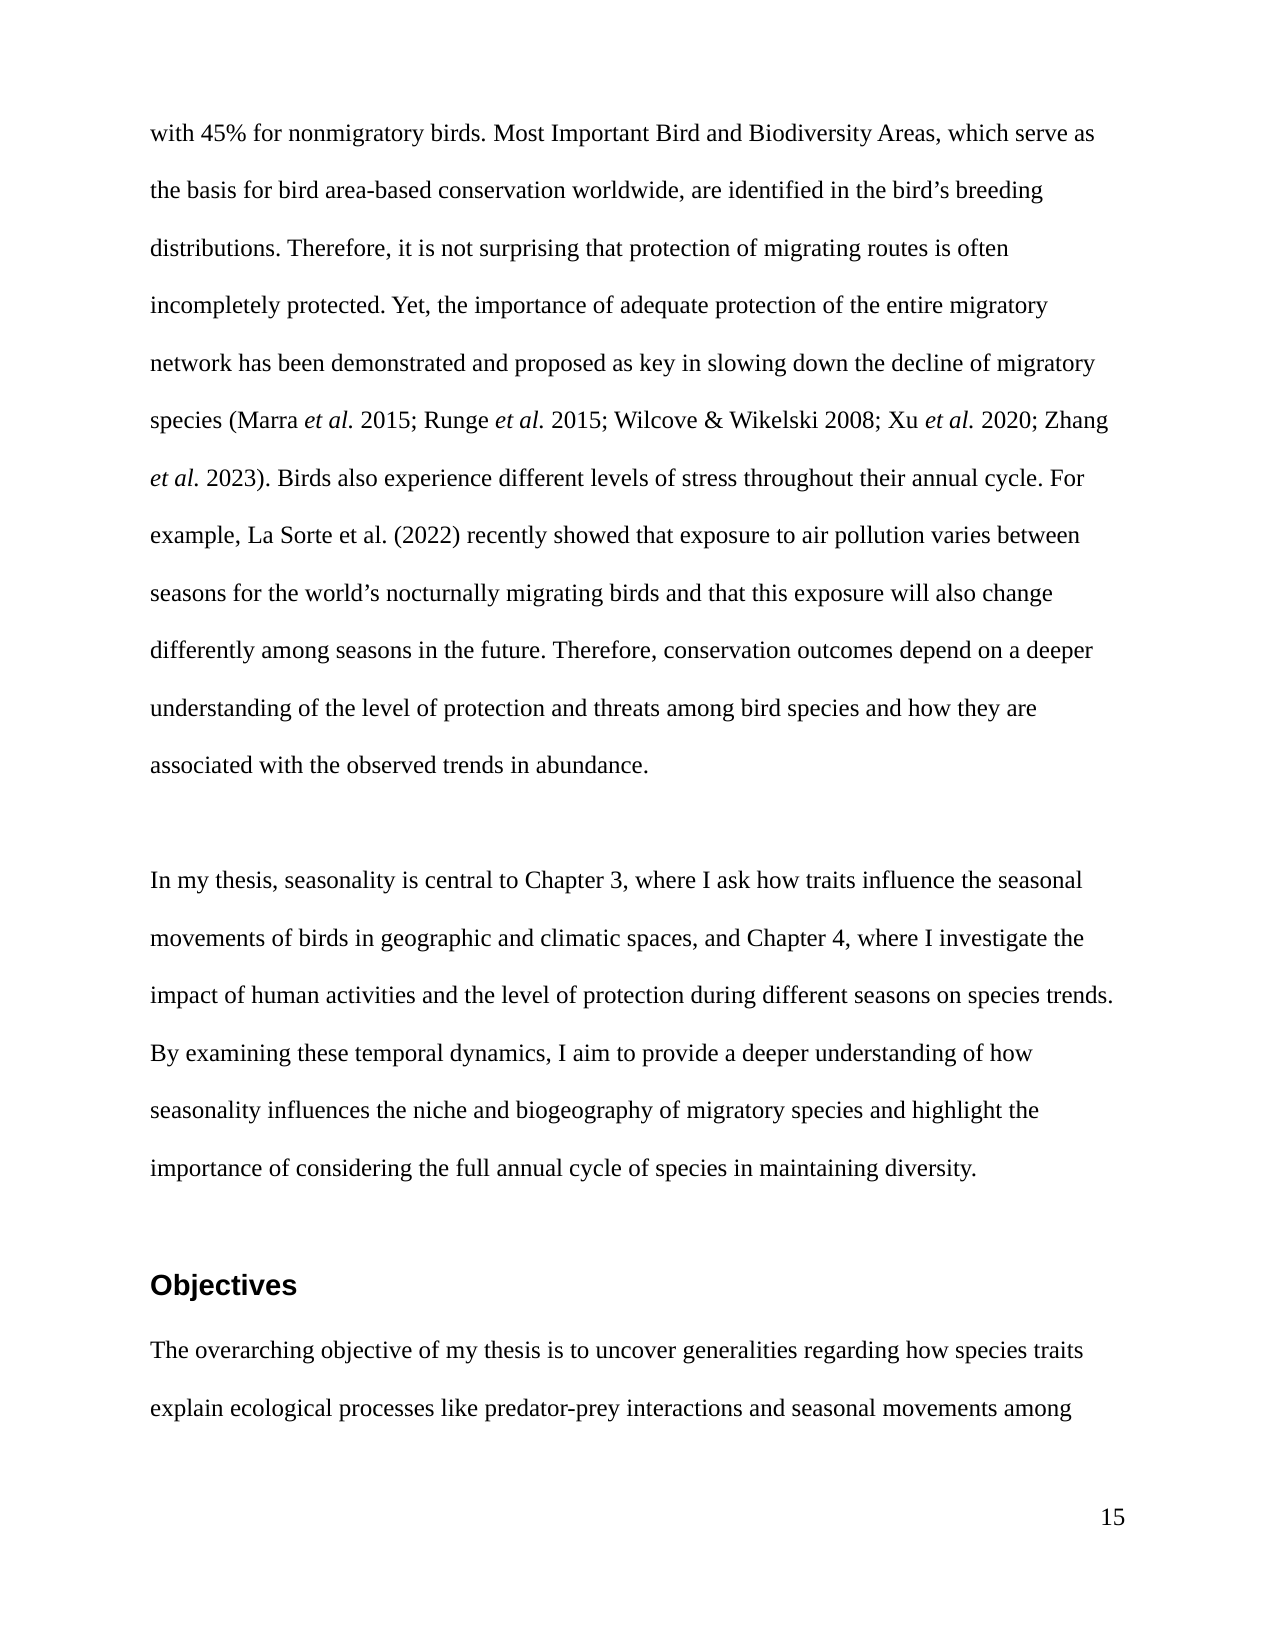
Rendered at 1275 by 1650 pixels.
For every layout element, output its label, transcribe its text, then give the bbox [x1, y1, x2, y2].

subtitle Objectives [150, 1268, 1125, 1302]
text with 45% for nonmigratory birds. Most Important Bird and Biodiversity Areas, which serve as the basis for bird area-based conservation worldwide, are identified in the bird’s breeding distributions. Therefore, it is not surprising that protection of migrating routes is often incompletely protected. Yet, the importance of adequate protection of the entire migratory network has been demonstrated and proposed as key in slowing down the decline of migratory species (Marra et al. 2015; Runge et al. 2015; Wilcove & Wikelski 2008; Xu et al. 2020; Zhang et al. 2023). Birds also experience different levels of stress throughout their annual cycle. For example, La Sorte et al. (2022) recently showed that exposure to air pollution varies between seasons for the world’s nocturnally migrating birds and that this exposure will also change differently among seasons in the future. Therefore, conservation outcomes depend on a deeper understanding of the level of protection and threats among bird species and how they are associated with the observed trends in abundance. [150, 118, 1125, 779]
text In my thesis, seasonality is central to Chapter 3, where I ask how traits influence the seasonal movements of birds in geographic and climatic spaces, and Chapter 4, where I investigate the impact of human activities and the level of protection during different seasons on species trends. By examining these temporal dynamics, I aim to provide a deeper understanding of how seasonality influences the niche and biogeography of migratory species and highlight the importance of considering the full annual cycle of species in maintaining diversity. [150, 866, 1125, 1182]
text The overarching objective of my thesis is to uncover generalities regarding how species traits explain ecological processes like predator-prey interactions and seasonal movements among [150, 1335, 1125, 1421]
